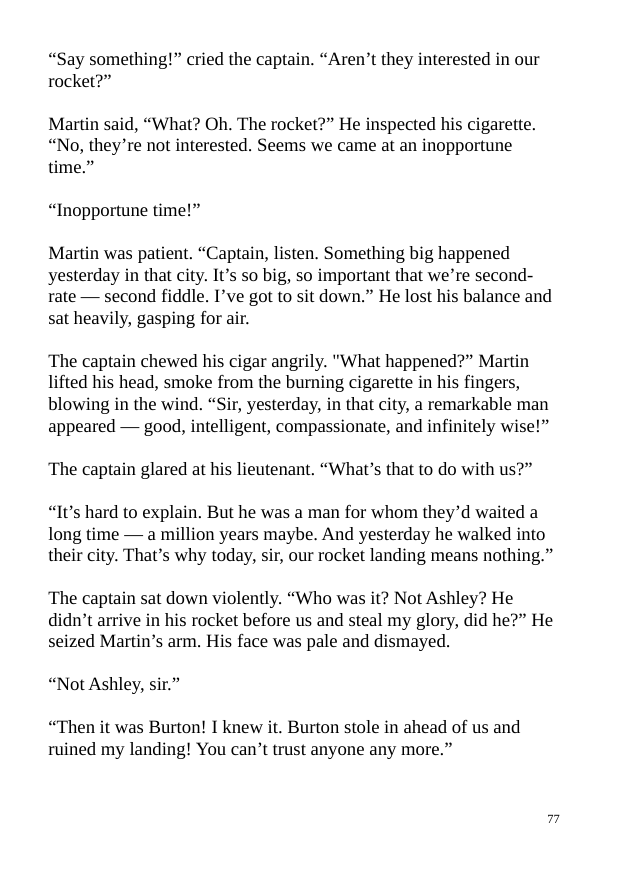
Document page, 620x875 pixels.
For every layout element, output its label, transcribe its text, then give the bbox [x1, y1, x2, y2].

text “Say something!” cried the captain. “Aren’t they interested in our rocket?” Martin said, “What? Oh. The rocket?” He inspected his cigarette. “No, they’re not interested. Seems we came at an inopportune time.” “Inopportune time!” Martin was patient. “Captain, listen. Something big happened yesterday in that city. It’s so big, so important that we’re second-rate — second fiddle. I’ve got to sit down.” He lost his balance and sat heavily, gasping for air. The captain chewed his cigar angrily. "What happened?” Martin lifted his head, smoke from the burning cigarette in his fingers, blowing in the wind. “Sir, yesterday, in that city, a remarkable man appeared — good, intelligent, compassionate, and infinitely wise!” The captain glared at his lieutenant. “What’s that to do with us?” “It’s hard to explain. But he was a man for whom they’d waited a long time — a million years maybe. And yesterday he walked into their city. That’s why today, sir, our rocket landing means nothing.” The captain sat down violently. “Who was it? Not Ashley? He didn’t arrive in his rocket before us and steal my glory, did he?” He seized Martin’s arm. His face was pale and dismayed. “Not Ashley, sir.” “Then it was Burton! I knew it. Burton stole in ahead of us and ruined my landing! You can’t trust anyone any more.” [48, 48, 559, 781]
